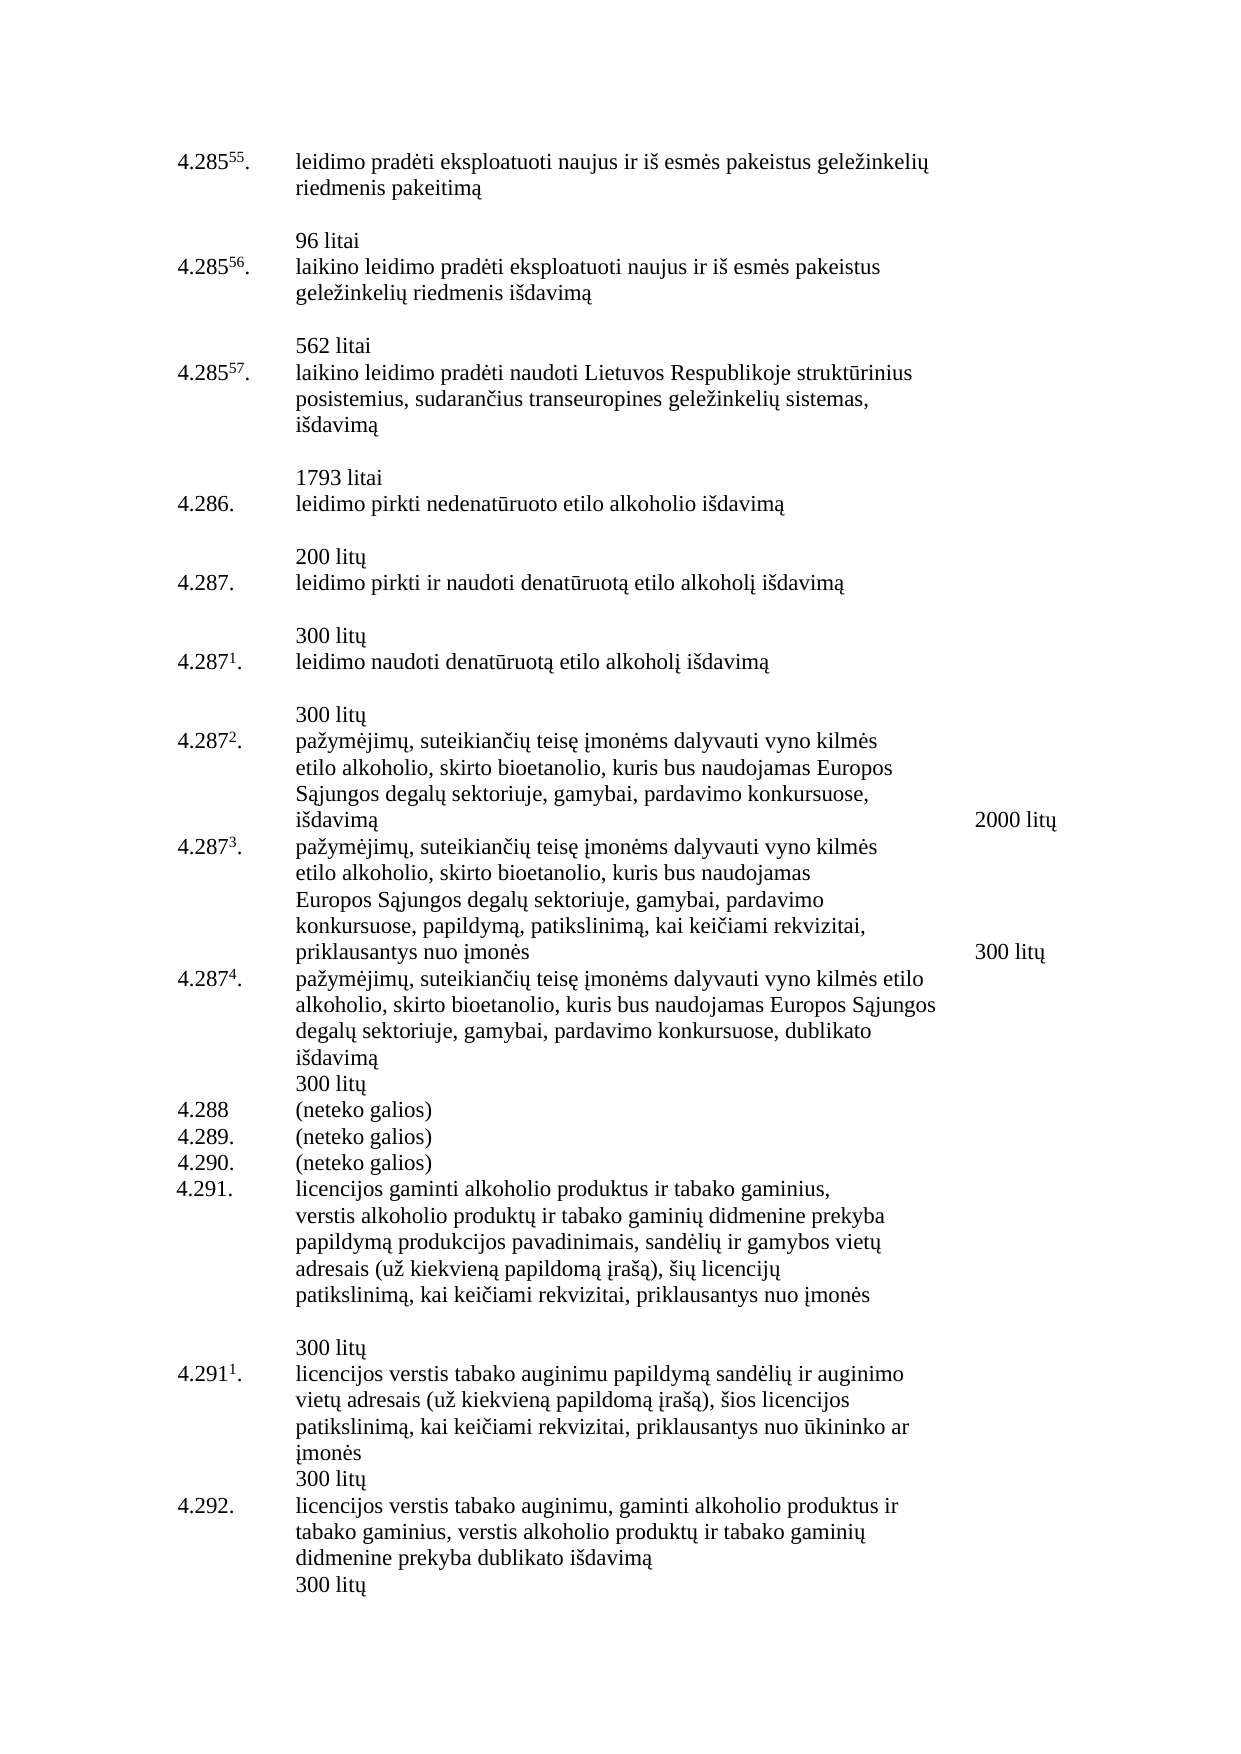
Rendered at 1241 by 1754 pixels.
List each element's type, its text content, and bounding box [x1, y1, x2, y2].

text degalų sektoriuje, gamybai, pardavimo konkursuose, dublikato [177, 1017, 945, 1044]
text 4.2911. licencijos verstis tabako auginimu papildymą sandėlių ir auginimo [177, 1360, 945, 1386]
text konkursuose, papildymą, patikslinimą, kai keičiami rekvizitai, [177, 912, 1122, 938]
text 4.2871. leidimo naudoti denatūruotą etilo alkoholį išdavimą 300 litų [177, 648, 945, 727]
text įmonės 300 litų [177, 1439, 945, 1492]
text 4.28555. leidimo pradėti eksploatuoti naujus ir iš esmės pakeistus geležinkelių riedmenis pakeitimą 96 litai [177, 148, 945, 253]
text 4.291. licencijos gaminti alkoholio produktus ir tabako gaminius, verstis alkoholio produktų ir tabako gaminių didmenine prekyba papildymą produkcijos pavadinimais, sandėlių ir gamybos vietų adresais (už kiekvieną papildomą įrašą), šių licencijų patikslinimą, kai keičiami rekvizitai, priklausantys nuo įmonės 300 litų [176, 1176, 886, 1360]
text 4.289. (neteko galios) [177, 1123, 945, 1149]
text 4.28557. laikino leidimo pradėti naudoti Lietuvos Respublikoje struktūrinius posistemius, sudarančius transeuropines geležinkelių sistemas, išdavimą 1793 litai [177, 358, 945, 490]
text etilo alkoholio, skirto bioetanolio, kuris bus naudojamas Europos [177, 754, 1122, 780]
text etilo alkoholio, skirto bioetanolio, kuris bus naudojamas [177, 859, 1122, 886]
text patikslinimą, kai keičiami rekvizitai, priklausantys nuo ūkininko ar [177, 1413, 945, 1439]
text išdavimą 300 litų [177, 1044, 945, 1096]
text 4.2872. pažymėjimų, suteikiančių teisę įmonėms dalyvauti vyno kilmės [177, 727, 1122, 754]
text 4.288 (neteko galios) [177, 1096, 945, 1123]
text priklausantys nuo įmonės 300 litų [177, 938, 1122, 965]
text 4.2873. pažymėjimų, suteikiančių teisę įmonėms dalyvauti vyno kilmės [177, 833, 1122, 859]
text alkoholio, skirto bioetanolio, kuris bus naudojamas Europos Sąjungos [177, 991, 945, 1017]
text 4.292. licencijos verstis tabako auginimu, gaminti alkoholio produktus ir [177, 1492, 945, 1518]
text Sąjungos degalų sektoriuje, gamybai, pardavimo konkursuose, [177, 780, 1122, 807]
text išdavimą 2000 litų [177, 807, 1122, 833]
text didmenine prekyba dublikato išdavimą 300 litų [177, 1544, 945, 1597]
text 4.286. leidimo pirkti nedenatūruoto etilo alkoholio išdavimą 200 litų [177, 490, 945, 569]
text 4.28556. laikino leidimo pradėti eksploatuoti naujus ir iš esmės pakeistus geležinkelių riedmenis išdavimą 562 litai [177, 253, 945, 358]
text 4.287. leidimo pirkti ir naudoti denatūruotą etilo alkoholį išdavimą 300 litų [177, 569, 945, 648]
text Europos Sąjungos degalų sektoriuje, gamybai, pardavimo [177, 886, 1122, 912]
text vietų adresais (už kiekvieną papildomą įrašą), šios licencijos [177, 1386, 945, 1413]
text 4.290. (neteko galios) [177, 1149, 945, 1176]
text 4.2874. pažymėjimų, suteikiančių teisę įmonėms dalyvauti vyno kilmės etilo [177, 965, 945, 991]
text tabako gaminius, verstis alkoholio produktų ir tabako gaminių [177, 1518, 945, 1544]
